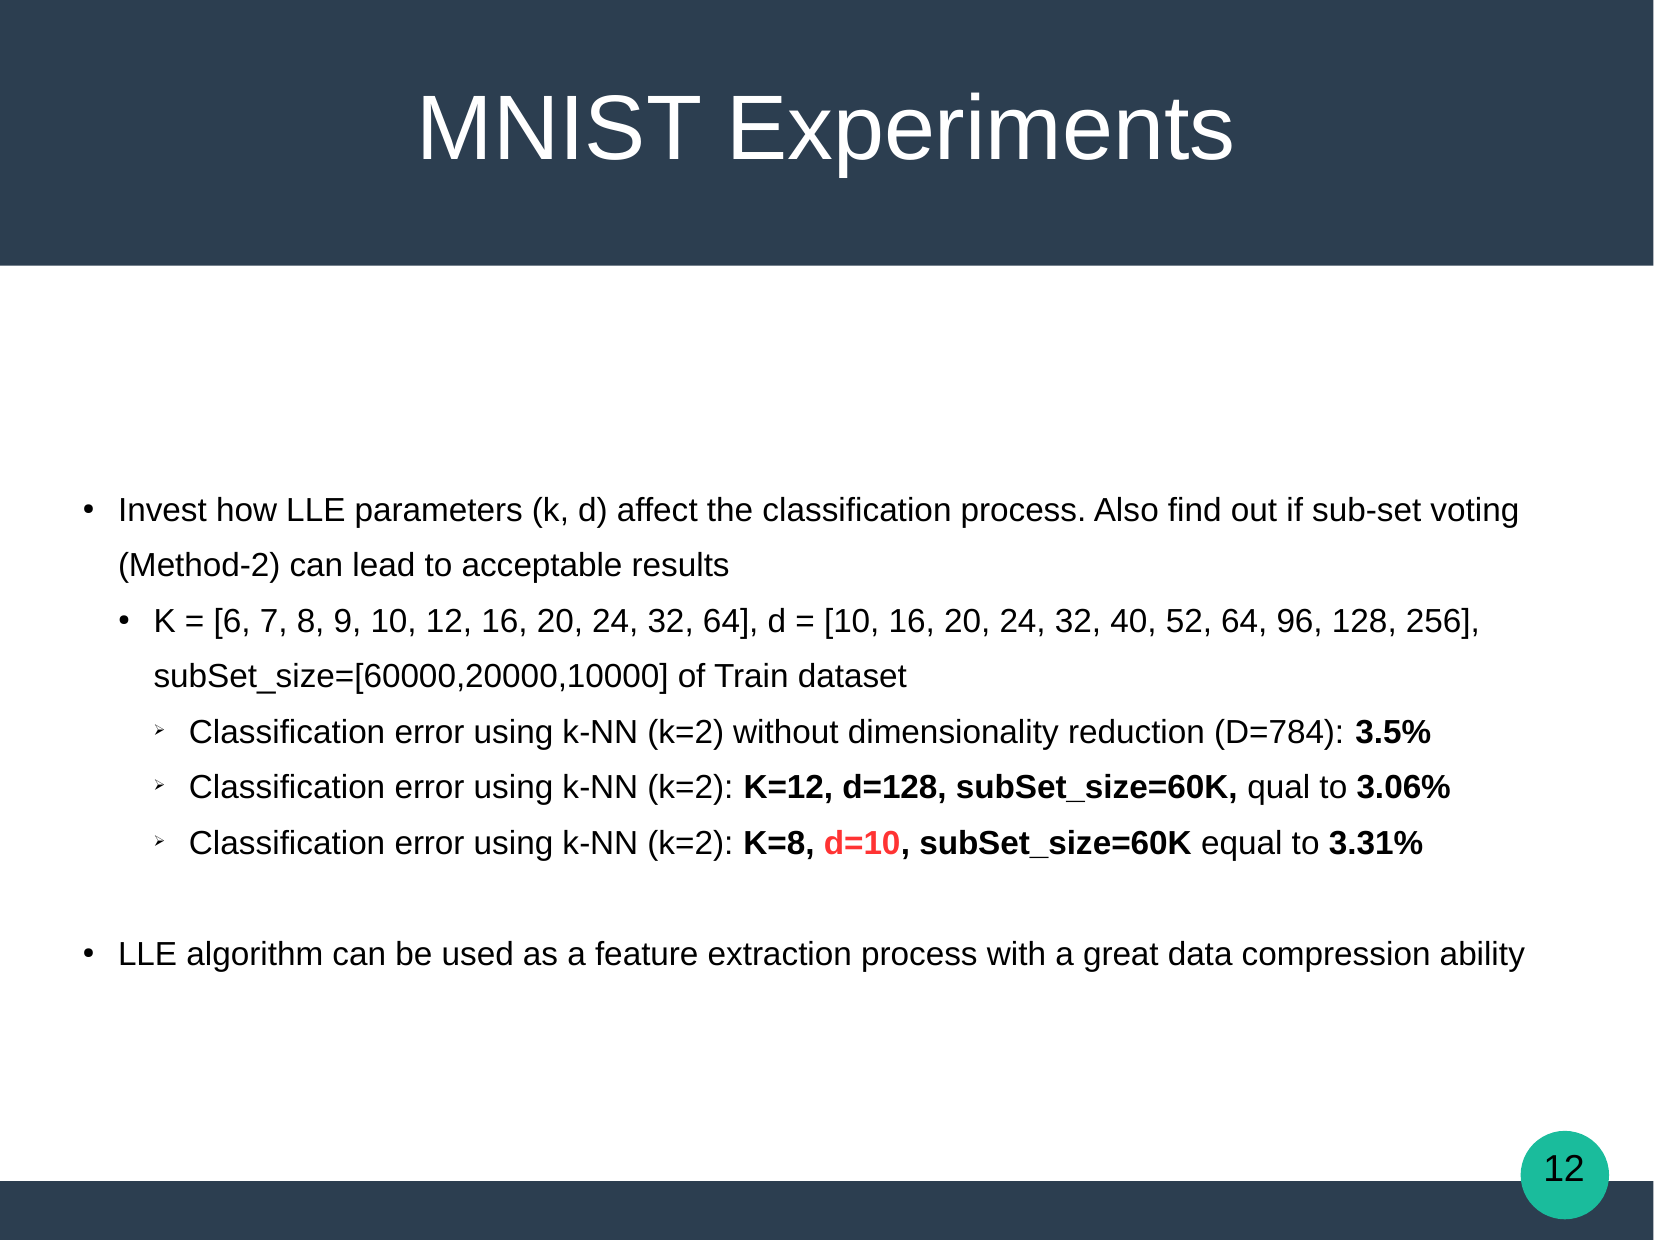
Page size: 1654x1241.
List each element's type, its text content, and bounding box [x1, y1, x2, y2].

title MNIST Experiments [59, 49, 1595, 207]
text_box [1528, 1140, 1654, 1223]
subtitle Invest how LLE parameters (k, d) affect the classification process. Also find out if sub-set voting (Method-2) can lead to acceptable results K = [6, 7, 8, 9, 10, 12, 16, 20, 24, 32, 64], d = [10, 16, 20, 24, 32, 40, 52, 64, 96, 128, 256], subSet_size=[60000,20000,10000] of Train dataset Classification error using k-NN (k=2) without dimensionality reduction (D=784): 3.5% Classification error using k-NN (k=2): K=12, d=128, subSet_size=60K, qual to 3.06% Classification error using k-NN (k=2): K=8, d=10, subSet_size=60K equal to 3.31% LLE algorithm can be used as a feature extraction process with a great data compression ability [82, 290, 1571, 1156]
